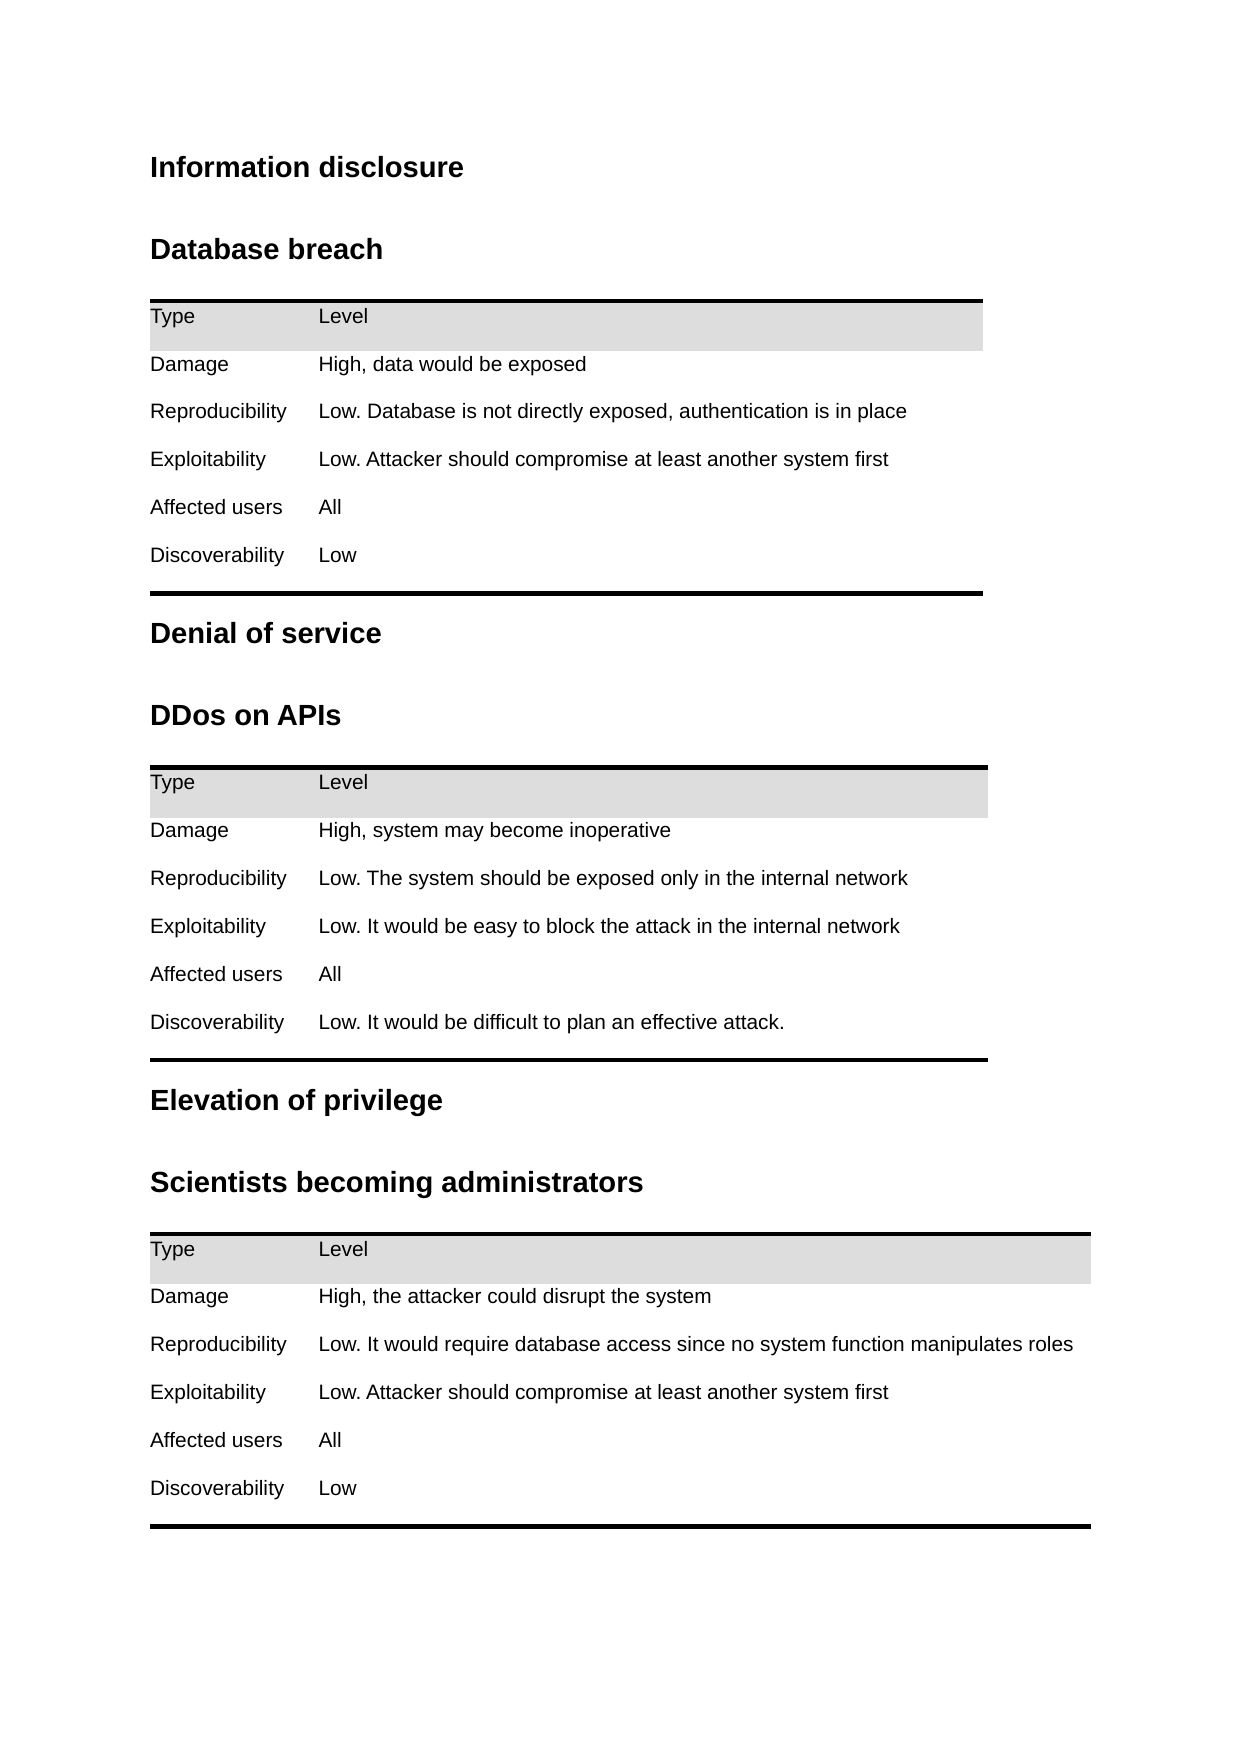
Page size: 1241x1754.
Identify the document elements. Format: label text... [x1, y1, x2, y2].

table_cell Reproducibility [150, 399, 318, 447]
table_cell Discoverability [150, 543, 318, 591]
table_cell Low. It would be easy to block the attack in the internal network [318, 914, 988, 962]
subtitle Denial of service [150, 616, 1091, 650]
table_cell Discoverability [150, 1476, 318, 1524]
table_cell Low. Database is not directly exposed, authentication is in place [318, 399, 983, 447]
table_cell Affected users [150, 1428, 318, 1476]
table_cell Affected users [150, 962, 318, 1009]
table_cell Exploitability [150, 914, 318, 962]
table_header Level [318, 1236, 1091, 1284]
table_header Type [150, 303, 318, 351]
table_cell Exploitability [150, 447, 318, 495]
table_cell Low. Attacker should compromise at least another system first [318, 447, 983, 495]
table_cell High, data would be exposed [318, 351, 983, 399]
table_cell All [318, 962, 988, 1009]
table_cell Damage [150, 1284, 318, 1332]
table_cell Reproducibility [150, 1332, 318, 1380]
table_cell All [318, 495, 983, 543]
table_cell Damage [150, 818, 318, 866]
table_cell High, the attacker could disrupt the system [318, 1284, 1091, 1332]
table_header Type [150, 1236, 318, 1284]
subtitle Scientists becoming administrators [150, 1164, 1091, 1198]
subtitle DDos on APIs [150, 698, 1091, 732]
subtitle Elevation of privilege [150, 1083, 1091, 1116]
table_cell Damage [150, 351, 318, 399]
table_cell Low. It would require database access since no system function manipulates roles [318, 1332, 1091, 1380]
table_cell All [318, 1428, 1091, 1476]
table_cell Low. Attacker should compromise at least another system first [318, 1380, 1091, 1428]
subtitle Information disclosure [150, 150, 1091, 183]
table_cell Affected users [150, 495, 318, 543]
table_cell Low [318, 543, 983, 591]
table_cell Reproducibility [150, 866, 318, 914]
table_cell High, system may become inoperative [318, 818, 988, 866]
table_cell Low [318, 1476, 1091, 1524]
table_header Level [318, 770, 988, 818]
table_header Level [318, 303, 983, 351]
table_cell Low. The system should be exposed only in the internal network [318, 866, 988, 914]
table_cell Exploitability [150, 1380, 318, 1428]
subtitle Database breach [150, 232, 1091, 265]
table_header Type [150, 770, 318, 818]
table_cell Low. It would be difficult to plan an effective attack. [318, 1010, 988, 1057]
table_cell Discoverability [150, 1010, 318, 1057]
